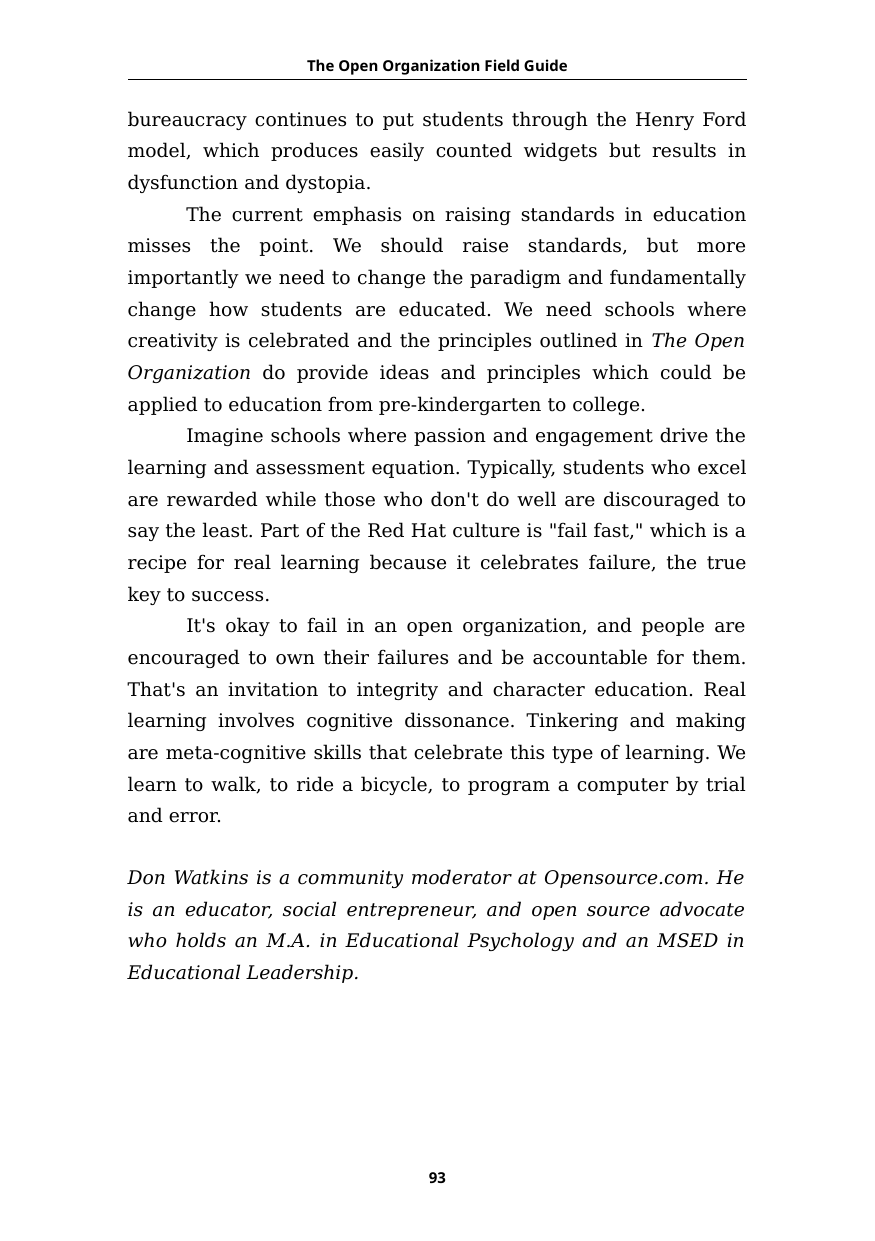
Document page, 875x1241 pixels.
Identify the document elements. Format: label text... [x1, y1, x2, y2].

text bureaucracy continues to put students through the Henry Ford model, which produces easily counted widgets but results in dysfunction and dystopia. [127, 108, 747, 194]
text Don Watkins is a community moderator at Opensource.com. He is an educator, social entrepreneur, and open source advocate who holds an M.A. in Educational Psychology and an MSED in Educational Leadership. [127, 867, 747, 984]
text It's okay to fail in an open organization, and people are encouraged to own their failures and be accountable for them. That's an invitation to integrity and character education. Real learning involves cognitive dissonance. Tinkering and making are meta-cognitive skills that celebrate this type of learning. We learn to walk, to ride a bicycle, to program a computer by trial and error. [127, 615, 747, 827]
text The current emphasis on raising standards in education misses the point. We should raise standards, but more importantly we need to change the paradigm and fundamentally change how students are educated. We need schools where creativity is celebrated and the principles outlined in The Open Organization do provide ideas and principles which could be applied to education from pre-kindergarten to college. [127, 203, 747, 415]
text Imagine schools where passion and engagement drive the learning and assessment equation. Typically, students who excel are rewarded while those who don't do well are discouraged to say the least. Part of the Red Hat culture is "fail fast," which is a recipe for real learning because it celebrates failure, the true key to success. [127, 425, 747, 605]
